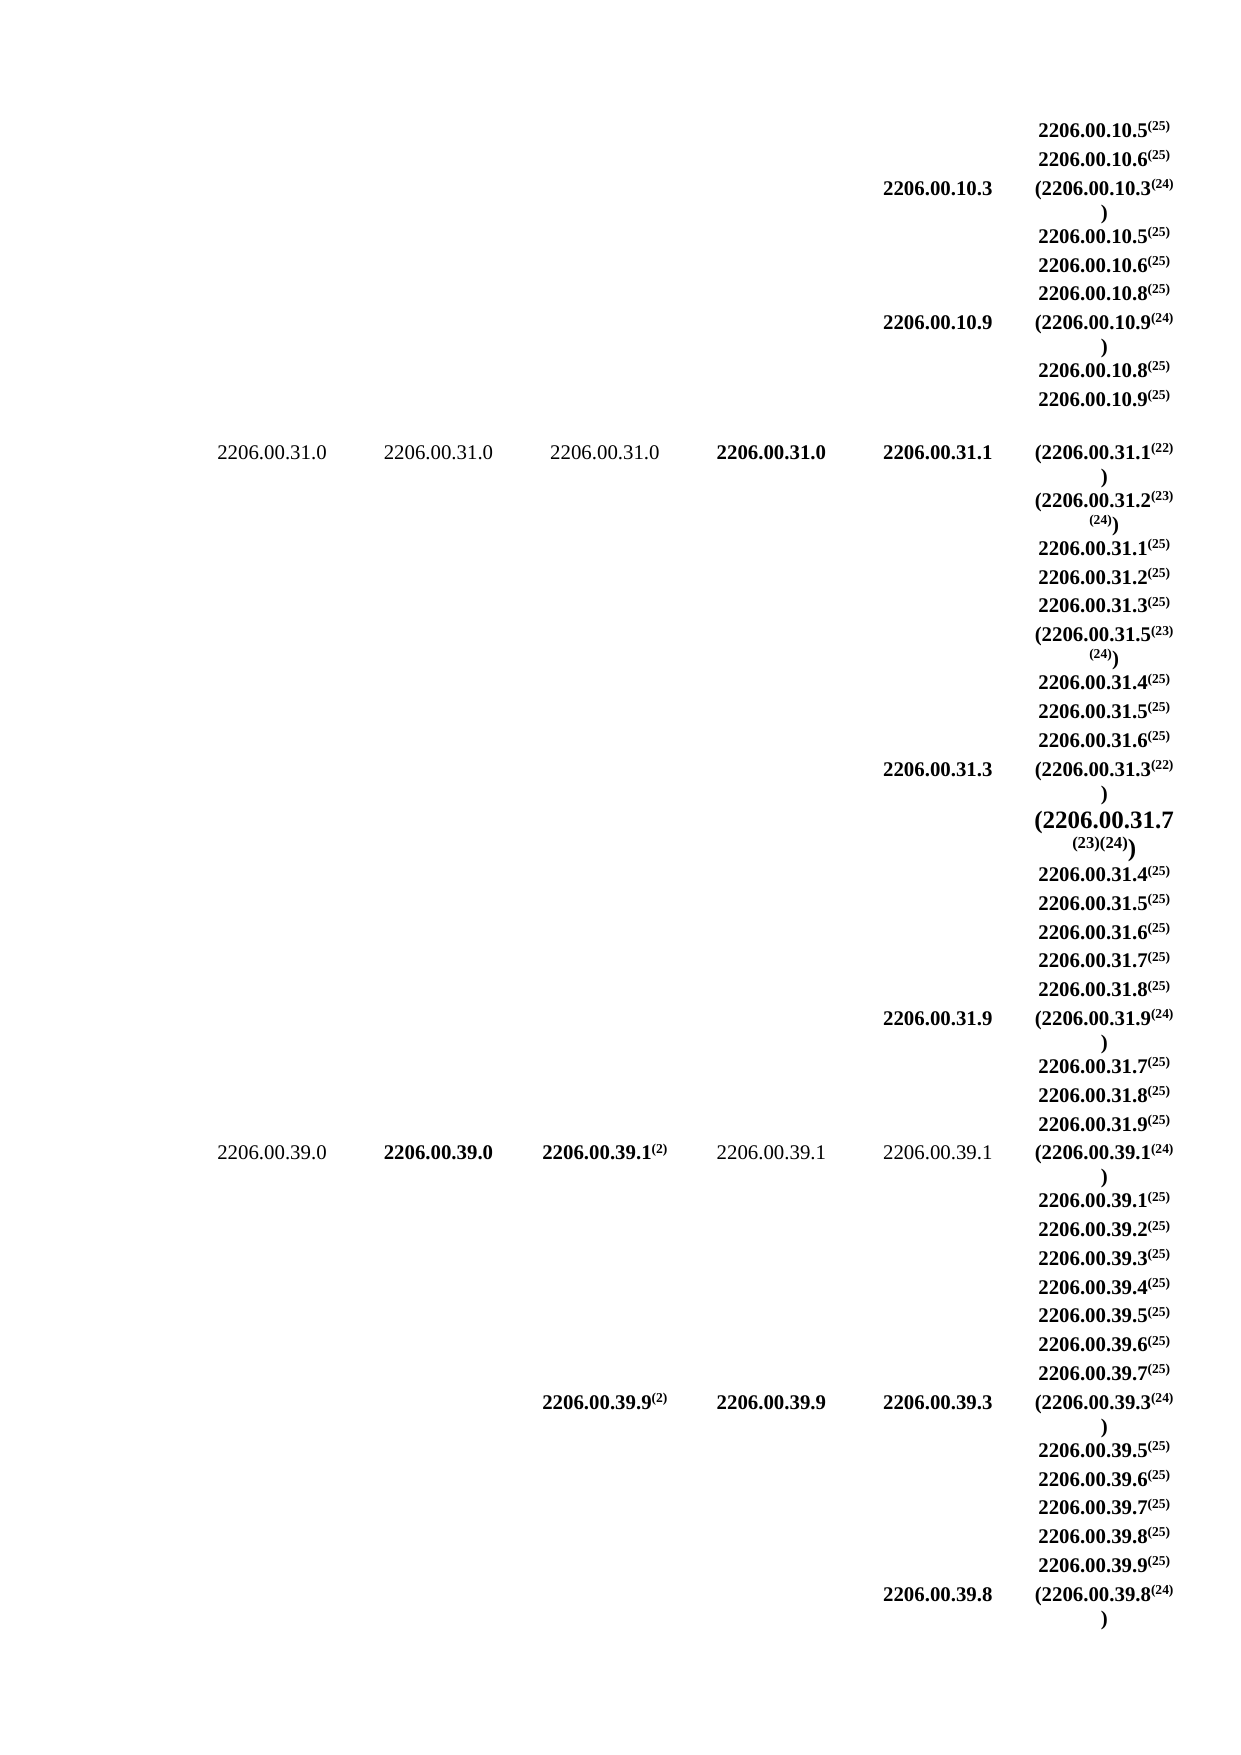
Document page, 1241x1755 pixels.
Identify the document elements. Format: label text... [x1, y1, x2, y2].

table_cell [1187, 728, 1240, 757]
table_cell [521, 1054, 688, 1083]
table_cell [521, 310, 688, 358]
table_cell [189, 1112, 355, 1140]
table_cell 2206.00.31.7(25) [1021, 949, 1187, 977]
table_cell [854, 1054, 1021, 1083]
table_cell [854, 224, 1021, 252]
table_cell [521, 1438, 688, 1467]
table_cell [521, 416, 688, 440]
table_cell [688, 358, 854, 387]
table_cell [688, 1006, 854, 1054]
table_cell (2206.00.10.9(24)) [1021, 310, 1187, 358]
table_cell [355, 1361, 521, 1390]
table_cell [854, 1467, 1021, 1495]
table_cell [521, 253, 688, 281]
table_cell [688, 253, 854, 281]
table_cell [1187, 977, 1240, 1006]
table_cell [688, 1275, 854, 1303]
table_cell 2206.00.39.8 [854, 1582, 1021, 1630]
table_cell 2206.00.31.5(25) [1021, 699, 1187, 728]
table_cell [688, 949, 854, 977]
table_cell [189, 310, 355, 358]
table_cell [355, 118, 521, 147]
table_cell 2206.00.10.8(25) [1021, 281, 1187, 310]
table_cell [688, 1112, 854, 1140]
table_cell [355, 387, 521, 416]
table_cell 2206.00.39.4(25) [1021, 1275, 1187, 1303]
table_cell [1187, 253, 1240, 281]
table_cell [189, 416, 355, 440]
table_cell [355, 224, 521, 252]
table_cell 2206.00.31.7(25) [1021, 1054, 1187, 1083]
table_cell [1187, 949, 1240, 977]
table_cell (2206.00.31.1(22)) [1021, 440, 1187, 488]
table_cell [688, 1217, 854, 1246]
table_cell 2206.00.39.7(25) [1021, 1495, 1187, 1524]
table_cell [521, 977, 688, 1006]
table_cell [521, 805, 688, 862]
table_cell 2206.00.31.4(25) [1021, 670, 1187, 699]
table_cell 2206.00.39.9 [688, 1390, 854, 1438]
table_cell [688, 416, 854, 440]
table_cell [521, 1083, 688, 1112]
table_cell [355, 757, 521, 805]
table_cell [854, 1332, 1021, 1361]
table_cell [355, 670, 521, 699]
table_cell [854, 253, 1021, 281]
table_cell [854, 565, 1021, 593]
table_cell [521, 1189, 688, 1217]
table_cell [189, 977, 355, 1006]
table_cell [521, 949, 688, 977]
table_cell [688, 1332, 854, 1361]
table_cell [521, 1332, 688, 1361]
table_cell [688, 224, 854, 252]
table_cell [189, 1361, 355, 1390]
table_cell [688, 310, 854, 358]
table_cell 2206.00.10.9(25) [1021, 387, 1187, 416]
table_cell 2206.00.10.6(25) [1021, 253, 1187, 281]
table_cell 2206.00.39.9(25) [1021, 1553, 1187, 1582]
table_cell [1187, 310, 1240, 358]
table_cell [688, 891, 854, 920]
table_cell [854, 728, 1021, 757]
table_cell [1187, 1390, 1240, 1438]
table_cell [521, 757, 688, 805]
table_cell [688, 1054, 854, 1083]
table_cell 2206.00.31.8(25) [1021, 1083, 1187, 1112]
table_cell [1187, 891, 1240, 920]
table_cell [688, 176, 854, 224]
table_cell [1187, 224, 1240, 252]
table_cell 2206.00.39.7(25) [1021, 1361, 1187, 1390]
table_cell [355, 176, 521, 224]
table_cell [189, 281, 355, 310]
table_cell [189, 1524, 355, 1553]
table_cell [1187, 622, 1240, 670]
table_cell [355, 565, 521, 593]
table_cell [355, 1083, 521, 1112]
table_cell [1187, 1495, 1240, 1524]
table_cell [189, 862, 355, 891]
table_cell [355, 416, 521, 440]
table_cell [854, 977, 1021, 1006]
table_cell [854, 488, 1021, 536]
table_cell [355, 1495, 521, 1524]
table_cell [189, 622, 355, 670]
table_cell [688, 281, 854, 310]
table_cell [521, 622, 688, 670]
table_cell 2206.00.10.8(25) [1021, 358, 1187, 387]
table_cell [355, 1304, 521, 1332]
table_cell [189, 224, 355, 252]
table_cell 2206.00.39.1 [854, 1140, 1021, 1188]
table_cell 2206.00.39.5(25) [1021, 1304, 1187, 1332]
table_cell [355, 1582, 521, 1630]
table_cell [1187, 176, 1240, 224]
table_cell 2206.00.10.9 [854, 310, 1021, 358]
table_cell 2206.00.31.3(25) [1021, 594, 1187, 622]
table_cell [1187, 670, 1240, 699]
table_cell [189, 1054, 355, 1083]
table_cell (2206.00.31.2(23)(24)) [1021, 488, 1187, 536]
table_cell [189, 1217, 355, 1246]
table_cell [1187, 147, 1240, 176]
table_cell [189, 565, 355, 593]
table_cell [688, 1553, 854, 1582]
table_cell 2206.00.39.1(25) [1021, 1189, 1187, 1217]
table_cell [189, 891, 355, 920]
table_cell [521, 1112, 688, 1140]
table_cell 2206.00.39.3 [854, 1390, 1021, 1438]
table_cell [355, 622, 521, 670]
table_cell [355, 805, 521, 862]
table_cell [1187, 440, 1240, 488]
table_cell [854, 1112, 1021, 1140]
table_cell [189, 757, 355, 805]
table_cell [521, 728, 688, 757]
table_cell 2206.00.31.6(25) [1021, 920, 1187, 948]
table_cell [521, 1217, 688, 1246]
table_cell [189, 1006, 355, 1054]
table_cell (2206.00.31.9(24)) [1021, 1006, 1187, 1054]
table_cell [189, 1304, 355, 1332]
table_cell [189, 1246, 355, 1275]
table_cell [189, 1582, 355, 1630]
table_cell [521, 1275, 688, 1303]
table_cell [688, 1361, 854, 1390]
table_cell [1187, 1006, 1240, 1054]
table_cell [355, 536, 521, 565]
table_cell [854, 1438, 1021, 1467]
table_cell [521, 1467, 688, 1495]
table_cell [521, 1553, 688, 1582]
table_cell 2206.00.31.9(25) [1021, 1112, 1187, 1140]
table_cell [854, 622, 1021, 670]
table_cell [355, 1189, 521, 1217]
table_cell 2206.00.39.6(25) [1021, 1332, 1187, 1361]
table_cell [521, 118, 688, 147]
table_cell [355, 1390, 521, 1438]
table_cell [189, 118, 355, 147]
table_cell [521, 565, 688, 593]
table_cell [521, 862, 688, 891]
table_cell [854, 1083, 1021, 1112]
table_cell [355, 1332, 521, 1361]
table_cell [189, 488, 355, 536]
table_cell [854, 891, 1021, 920]
table_cell [688, 699, 854, 728]
table_cell 2206.00.39.9(2) [521, 1390, 688, 1438]
table_cell [1187, 1438, 1240, 1467]
table_cell [189, 1467, 355, 1495]
table_cell [688, 1189, 854, 1217]
table_cell [1187, 1304, 1240, 1332]
table_cell 2206.00.31.2(25) [1021, 565, 1187, 593]
table_cell [1187, 1361, 1240, 1390]
table_cell [189, 728, 355, 757]
table_cell 2206.00.39.6(25) [1021, 1467, 1187, 1495]
table_cell [854, 387, 1021, 416]
table_cell [521, 1304, 688, 1332]
table_cell [854, 670, 1021, 699]
table_cell (2206.00.39.1(24)) [1021, 1140, 1187, 1188]
table_cell [1187, 1112, 1240, 1140]
table_cell [355, 920, 521, 948]
table_cell [1187, 805, 1240, 862]
table_cell 2206.00.31.6(25) [1021, 728, 1187, 757]
table_cell [521, 699, 688, 728]
table_cell [854, 805, 1021, 862]
table_cell [189, 949, 355, 977]
table_cell [521, 920, 688, 948]
table_cell [355, 358, 521, 387]
table_cell [189, 594, 355, 622]
table_cell [521, 1582, 688, 1630]
table_cell 2206.00.10.3 [854, 176, 1021, 224]
table_cell [521, 176, 688, 224]
table_cell [688, 118, 854, 147]
table_cell 2206.00.31.1(25) [1021, 536, 1187, 565]
table_cell [355, 1524, 521, 1553]
table_cell [521, 1495, 688, 1524]
table_cell [688, 1304, 854, 1332]
table_cell [854, 699, 1021, 728]
table_cell [688, 920, 854, 948]
table_cell 2206.00.39.3(25) [1021, 1246, 1187, 1275]
table_cell [1187, 281, 1240, 310]
table_cell [688, 622, 854, 670]
table_cell 2206.00.39.8(25) [1021, 1524, 1187, 1553]
table_cell [355, 253, 521, 281]
table_cell 2206.00.31.4(25) [1021, 862, 1187, 891]
table_cell [1187, 1246, 1240, 1275]
table_cell [189, 805, 355, 862]
table_cell [854, 949, 1021, 977]
table_cell [1187, 1553, 1240, 1582]
table_cell [355, 949, 521, 977]
table_cell 2206.00.31.0 [189, 440, 355, 488]
table_cell [1187, 416, 1240, 440]
table_cell 2206.00.10.6(25) [1021, 147, 1187, 176]
table_cell [854, 920, 1021, 948]
table_cell [688, 805, 854, 862]
table_cell [521, 387, 688, 416]
table_cell [189, 387, 355, 416]
table_cell [688, 1495, 854, 1524]
table_cell (2206.00.31.7(23)(24)) [1021, 805, 1187, 862]
table_cell [1187, 1083, 1240, 1112]
table_cell [521, 1524, 688, 1553]
table_cell [854, 536, 1021, 565]
table_cell [854, 416, 1021, 440]
table_cell [1187, 387, 1240, 416]
table_cell [688, 565, 854, 593]
table_cell [688, 728, 854, 757]
table_cell [1021, 416, 1187, 440]
table_cell [854, 594, 1021, 622]
table_cell [854, 1553, 1021, 1582]
table_cell [1187, 1467, 1240, 1495]
table_cell 2206.00.39.1 [688, 1140, 854, 1188]
table_cell [688, 977, 854, 1006]
table_cell [1187, 1275, 1240, 1303]
table_cell [1187, 118, 1240, 147]
table_cell [189, 699, 355, 728]
table_cell [355, 1553, 521, 1582]
table_cell [189, 1553, 355, 1582]
table_cell (2206.00.31.3(22)) [1021, 757, 1187, 805]
table_cell [189, 358, 355, 387]
table_cell 2206.00.39.2(25) [1021, 1217, 1187, 1246]
table_cell [688, 488, 854, 536]
table_cell [688, 147, 854, 176]
table_cell [355, 488, 521, 536]
table_cell [854, 118, 1021, 147]
table_cell [521, 358, 688, 387]
table_cell [189, 253, 355, 281]
table_cell [189, 920, 355, 948]
table_cell [355, 1438, 521, 1467]
table_cell [688, 1083, 854, 1112]
table_cell 2206.00.31.8(25) [1021, 977, 1187, 1006]
table_cell [355, 891, 521, 920]
table_cell [688, 594, 854, 622]
table_cell [854, 358, 1021, 387]
table_cell 2206.00.39.0 [189, 1140, 355, 1188]
table_cell [355, 310, 521, 358]
table_cell 2206.00.10.5(25) [1021, 224, 1187, 252]
table_cell 2206.00.31.3 [854, 757, 1021, 805]
table_cell (2206.00.39.8(24)) [1021, 1582, 1187, 1630]
table_cell [688, 1582, 854, 1630]
table_cell [355, 1217, 521, 1246]
table_cell 2206.00.10.5(25) [1021, 118, 1187, 147]
table_cell [355, 281, 521, 310]
table_cell [521, 224, 688, 252]
table_cell 2206.00.31.0 [355, 440, 521, 488]
table_cell [189, 670, 355, 699]
table_cell [1187, 1524, 1240, 1553]
table_cell [854, 281, 1021, 310]
table_cell [355, 1112, 521, 1140]
table_cell [688, 536, 854, 565]
table_cell (2206.00.10.3(24)) [1021, 176, 1187, 224]
table_cell [1187, 920, 1240, 948]
table_cell [355, 728, 521, 757]
table_cell [854, 1217, 1021, 1246]
table_cell 2206.00.39.1(2) [521, 1140, 688, 1188]
table_cell [688, 1438, 854, 1467]
table_cell [1187, 1189, 1240, 1217]
table_cell [521, 1246, 688, 1275]
table_cell [688, 862, 854, 891]
table_cell [688, 670, 854, 699]
table_cell (2206.00.39.3(24)) [1021, 1390, 1187, 1438]
table_cell [688, 757, 854, 805]
table_cell [688, 1246, 854, 1275]
table_cell [189, 1438, 355, 1467]
table_cell [688, 1524, 854, 1553]
table_cell [189, 147, 355, 176]
table_cell [1187, 699, 1240, 728]
table_cell 2206.00.31.5(25) [1021, 891, 1187, 920]
table_cell [1187, 1054, 1240, 1083]
table_cell [1187, 757, 1240, 805]
table_cell [854, 1495, 1021, 1524]
table_cell [688, 1467, 854, 1495]
table_cell [854, 1189, 1021, 1217]
table_cell [355, 977, 521, 1006]
table_cell [521, 891, 688, 920]
table_cell [189, 1332, 355, 1361]
table_cell [355, 699, 521, 728]
table_cell (2206.00.31.5(23)(24)) [1021, 622, 1187, 670]
table_cell [1187, 488, 1240, 536]
table_cell [854, 147, 1021, 176]
table_cell [854, 1246, 1021, 1275]
table_cell [189, 1189, 355, 1217]
table_cell [1187, 358, 1240, 387]
table_cell [1187, 1332, 1240, 1361]
table_cell [854, 1524, 1021, 1553]
table_cell [189, 1083, 355, 1112]
table_cell [1187, 1140, 1240, 1188]
table_cell [521, 670, 688, 699]
table_cell 2206.00.31.9 [854, 1006, 1021, 1054]
table_cell [688, 387, 854, 416]
table_cell [854, 1361, 1021, 1390]
table_cell [355, 147, 521, 176]
table_cell [854, 1275, 1021, 1303]
table_cell [1187, 536, 1240, 565]
table_cell [355, 1467, 521, 1495]
table_cell [521, 488, 688, 536]
table_cell 2206.00.31.0 [521, 440, 688, 488]
table_cell [355, 1006, 521, 1054]
table_cell [521, 536, 688, 565]
table_cell [189, 1390, 355, 1438]
table_cell [355, 594, 521, 622]
table_cell [355, 862, 521, 891]
table_cell [189, 176, 355, 224]
table_cell [521, 1006, 688, 1054]
table_cell [1187, 1582, 1240, 1630]
table_cell 2206.00.31.1 [854, 440, 1021, 488]
table_cell [189, 1495, 355, 1524]
table_cell [189, 536, 355, 565]
table_cell [854, 862, 1021, 891]
table_cell 2206.00.39.5(25) [1021, 1438, 1187, 1467]
table_cell [1187, 1217, 1240, 1246]
table_cell [355, 1054, 521, 1083]
table_cell [521, 147, 688, 176]
table_cell [521, 594, 688, 622]
table_cell [1187, 565, 1240, 593]
table_cell [1187, 594, 1240, 622]
table_cell [521, 281, 688, 310]
table_cell [355, 1246, 521, 1275]
table_cell 2206.00.31.0 [688, 440, 854, 488]
table_cell 2206.00.39.0 [355, 1140, 521, 1188]
table_cell [1187, 862, 1240, 891]
table_cell [521, 1361, 688, 1390]
table_cell [355, 1275, 521, 1303]
table_cell [854, 1304, 1021, 1332]
table_cell [189, 1275, 355, 1303]
